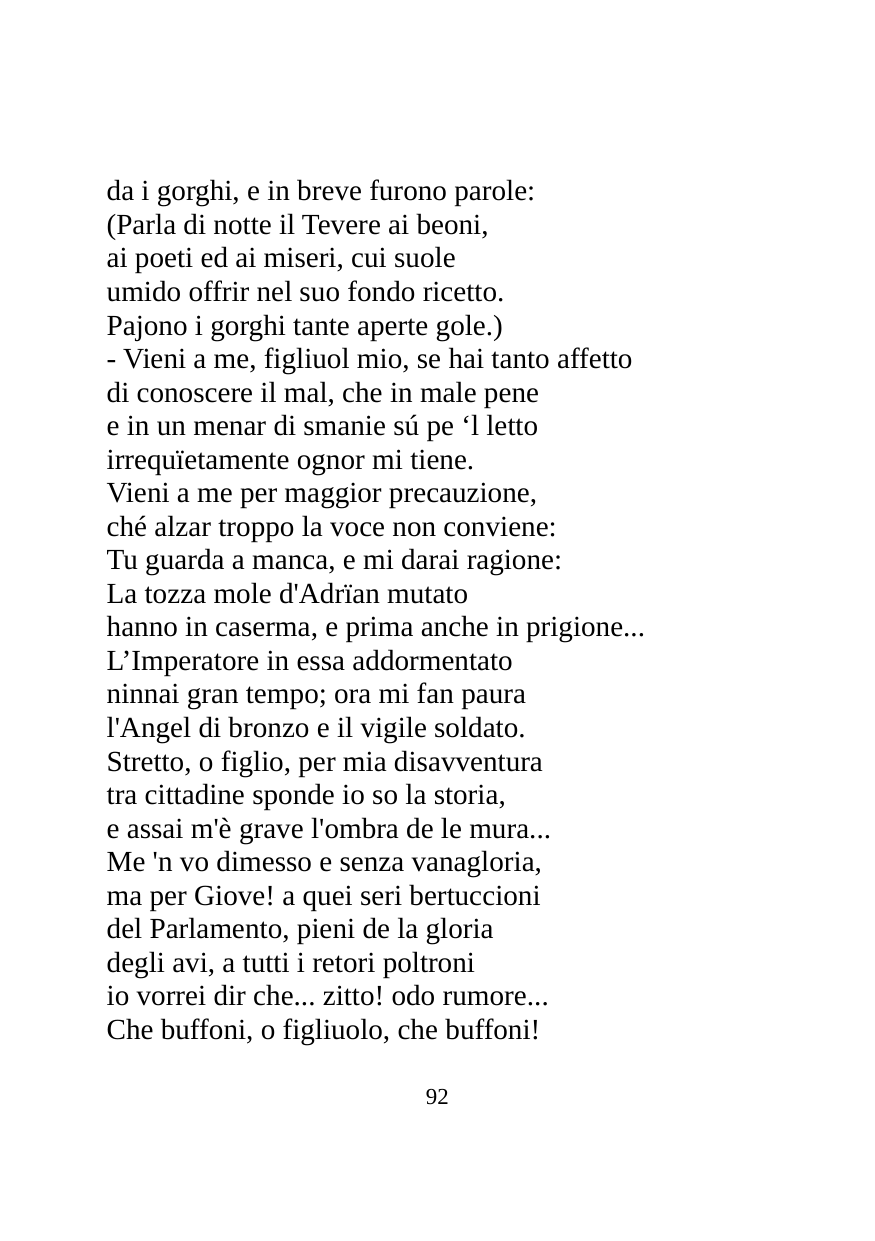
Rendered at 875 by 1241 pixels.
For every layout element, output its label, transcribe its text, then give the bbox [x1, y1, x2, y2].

text Che buffoni, o figliuolo, che buffoni! [106, 1012, 768, 1046]
text ché alzar troppo la voce non conviene: [106, 509, 768, 542]
text umido offrir nel suo fondo ricetto. [106, 274, 768, 308]
text Pajono i gorghi tante aperte gole.) [106, 308, 768, 341]
text l'Angel di bronzo e il vigile soldato. [106, 710, 768, 744]
text e in un menar di smanie sú pe ‘l letto [106, 408, 768, 442]
text di conoscere il mal, che in male pene [106, 375, 768, 408]
text Vieni a me per maggior precauzione, [106, 475, 768, 509]
text ai poeti ed ai miseri, cui suole [106, 241, 768, 274]
text (Parla di notte il Tevere ai beoni, [106, 207, 768, 241]
text ma per Giove! a quei seri bertuccioni [106, 878, 768, 911]
text L’Imperatore in essa addormentato [106, 643, 768, 677]
text Me 'n vo dimesso e senza vanagloria, [106, 844, 768, 878]
text del Parlamento, pieni de la gloria [106, 911, 768, 945]
text La tozza mole d'Adrïan mutato [106, 576, 768, 609]
text e assai m'è grave l'ombra de le mura... [106, 811, 768, 844]
text Tu guarda a manca, e mi darai ragione: [106, 542, 768, 576]
text io vorrei dir che... zitto! odo rumore... [106, 978, 768, 1012]
text irrequïetamente ognor mi tiene. [106, 442, 768, 475]
text da i gorghi, e in breve furono parole: [106, 173, 768, 207]
text tra cittadine sponde io so la storia, [106, 777, 768, 811]
text Stretto, o figlio, per mia disavventura [106, 744, 768, 777]
text degli avi, a tutti i retori poltroni [106, 945, 768, 978]
text hanno in caserma, e prima anche in prigione... [106, 609, 768, 643]
text - Vieni a me, figliuol mio, se hai tanto affetto [106, 341, 768, 375]
text ninnai gran tempo; ora mi fan paura [106, 677, 768, 710]
